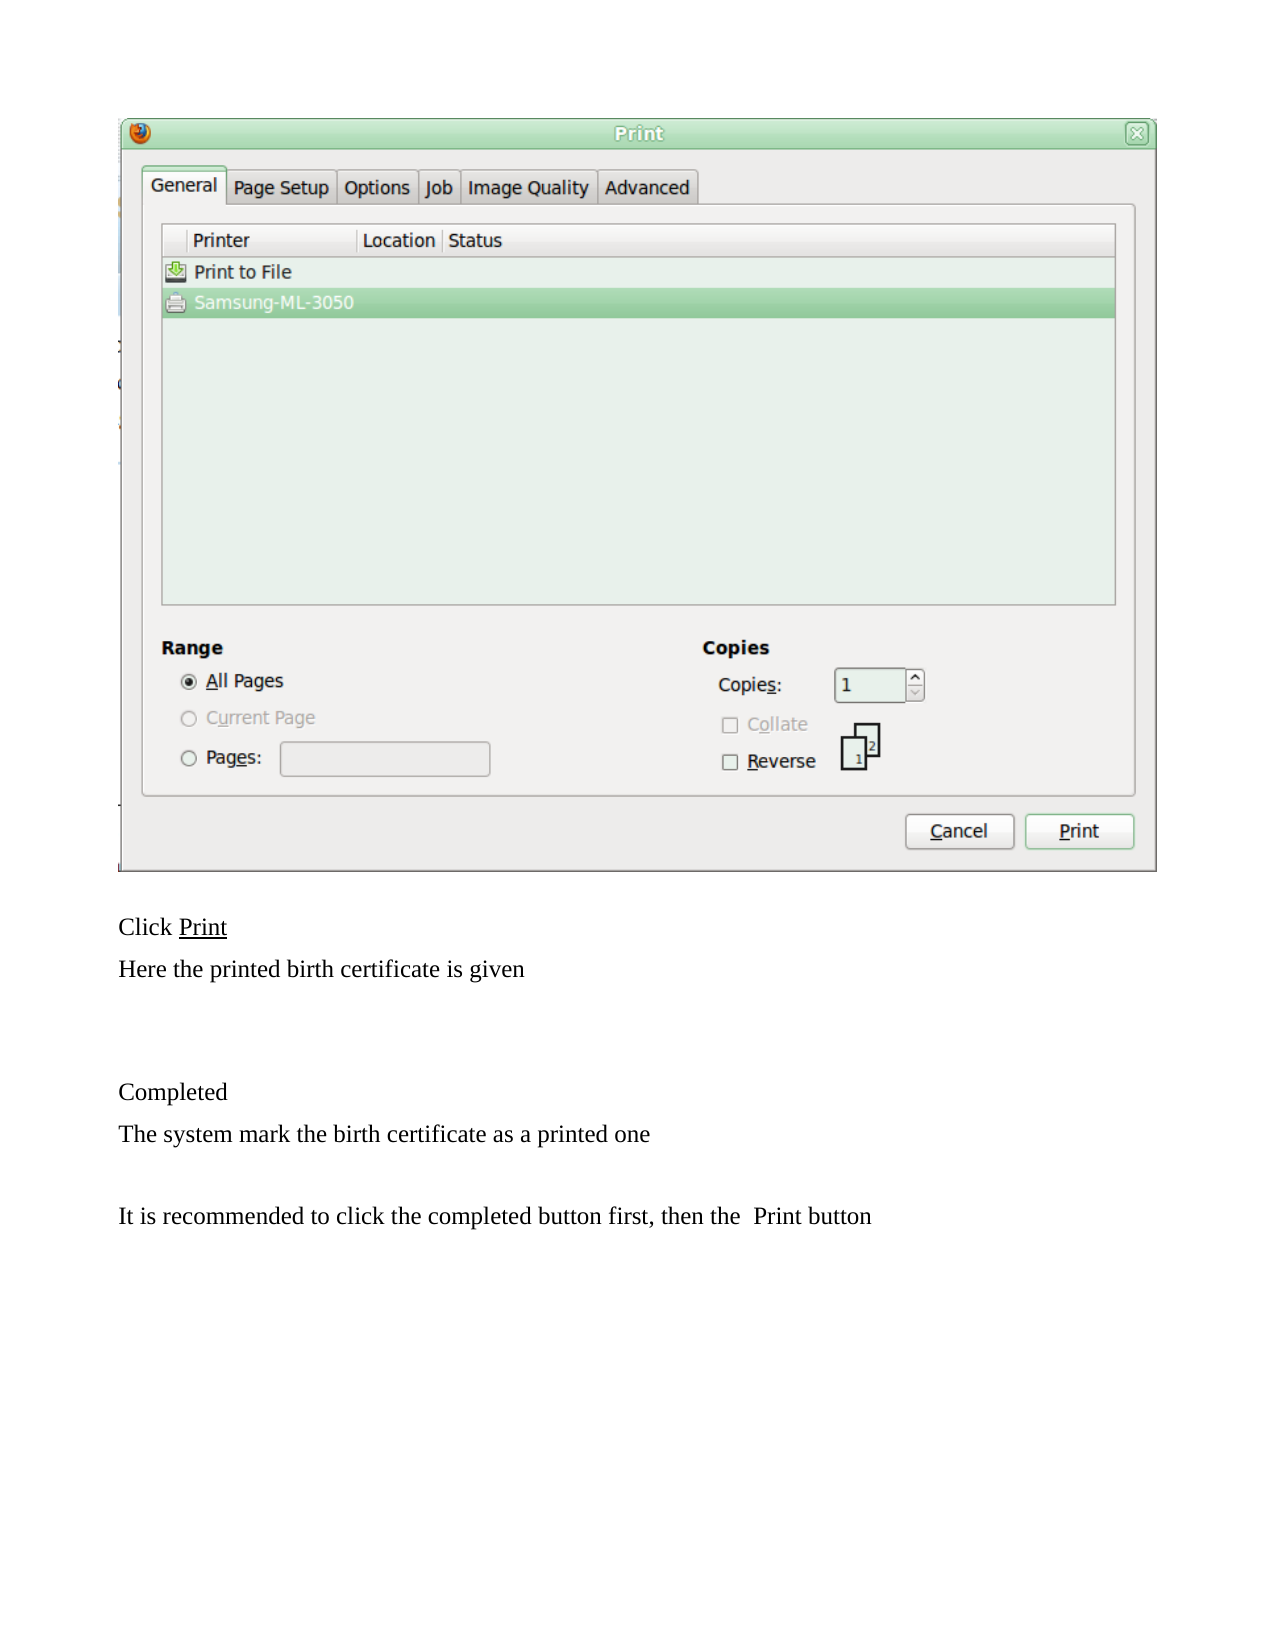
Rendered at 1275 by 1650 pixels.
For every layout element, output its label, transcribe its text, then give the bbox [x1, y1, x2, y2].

picture [118, 118, 1157, 872]
text The system mark the birth certificate as a printed one [118, 1119, 1157, 1147]
text It is recommended to click the completed button first, then the Print button [118, 1201, 1157, 1230]
text Here the printed birth certificate is given [118, 954, 1157, 982]
text Completed [118, 1077, 1157, 1106]
text Click Print [118, 912, 1157, 941]
